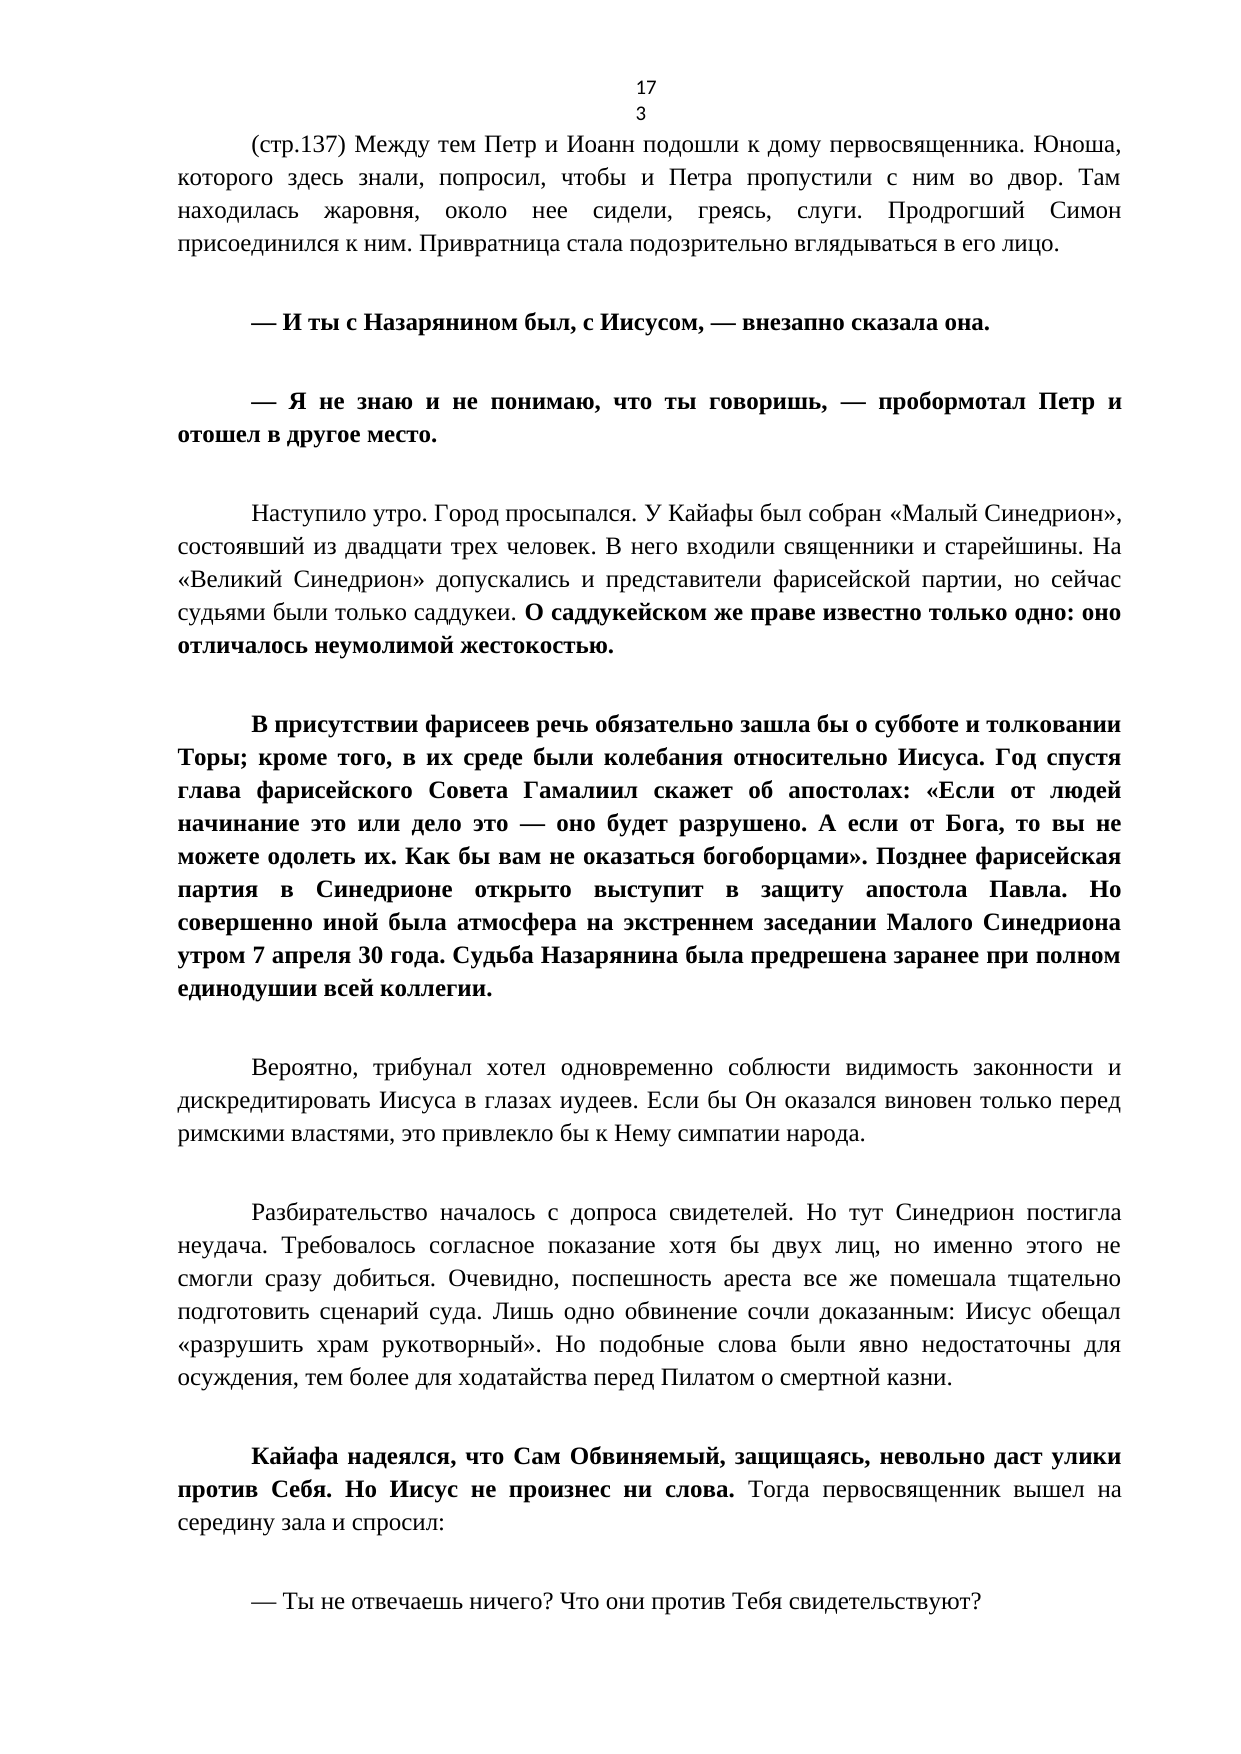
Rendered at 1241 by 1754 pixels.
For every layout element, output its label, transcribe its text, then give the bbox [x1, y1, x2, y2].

text В присутствии фарисеев речь обязательно зашла бы о субботе и толковании Торы; кроме того, в их среде были колебания относительно Иисуса. Год спустя глава фарисейского Совета Гамалиил скажет об апостолах: «Если от людей начинание это или дело это — оно будет разрушено. А если от Бога, то вы не можете одолеть их. Как бы вам не оказаться богоборцами». Позднее фарисейская партия в Синедрионе открыто выступит в защиту апостола Павла. Но совершенно иной была атмосфера на экстреннем заседании Малого Синедриона утром 7 апреля 30 года. Судьба Назарянина была предрешена заранее при полном единодушии всей коллегии. [177, 709, 1122, 1002]
text — И ты с Назарянином был, с Иисусом, — внезапно сказала она. [177, 307, 1122, 336]
text Наступило утро. Город просыпался. У Кайафы был собран «Малый Синедрион», состоявший из двадцати трех человек. В него входили священники и старейшины. На «Великий Синедрион» допускались и представители фарисейской партии, но сейчас судьями были только саддукеи. О саддукейском же праве известно только одно: оно отличалось неумолимой жестокостью. [177, 498, 1122, 659]
text — Я не знаю и не понимаю, что ты говоришь, — пробормотал Петр и отошел в другое место. [177, 386, 1122, 448]
text Вероятно, трибунал хотел одновременно соблюсти видимость законности и дискредитировать Иисуса в глазах иудеев. Если бы Он оказался виновен только перед римскими властями, это привлекло бы к Нему симпатии народа. [177, 1052, 1122, 1147]
text Кайафа надеялся, что Сам Обвиняемый, защищаясь, невольно даст улики против Себя. Но Иисус не произнес ни слова. Тогда первосвященник вышел на середину зала и спросил: [177, 1441, 1122, 1536]
text Разбирательство началось с допроса свидетелей. Но тут Синедрион постигла неудача. Требовалось согласное показание хотя бы двух лиц, но именно этого не смогли сразу добиться. Очевидно, поспешность ареста все же помешала тщательно подготовить сценарий суда. Лишь одно обвинение сочли доказанным: Иисус обещал «разрушить храм рукотворный». Но подобные слова были явно недостаточны для осуждения, тем более для ходатайства перед Пилатом о смертной казни. [177, 1197, 1122, 1391]
text (стр.137) Между тем Петр и Иоанн подошли к дому первосвященника. Юноша, которого здесь знали, попросил, чтобы и Петра пропустили с ним во двор. Там находилась жаровня, около нее сидели, греясь, слуги. Продрогший Симон присоединился к ним. Привратница стала подозрительно вглядываться в его лицо. [177, 118, 1122, 257]
text — Ты не отвечаешь ничего? Что они против Тебя свидетельствуют? [177, 1586, 1122, 1614]
